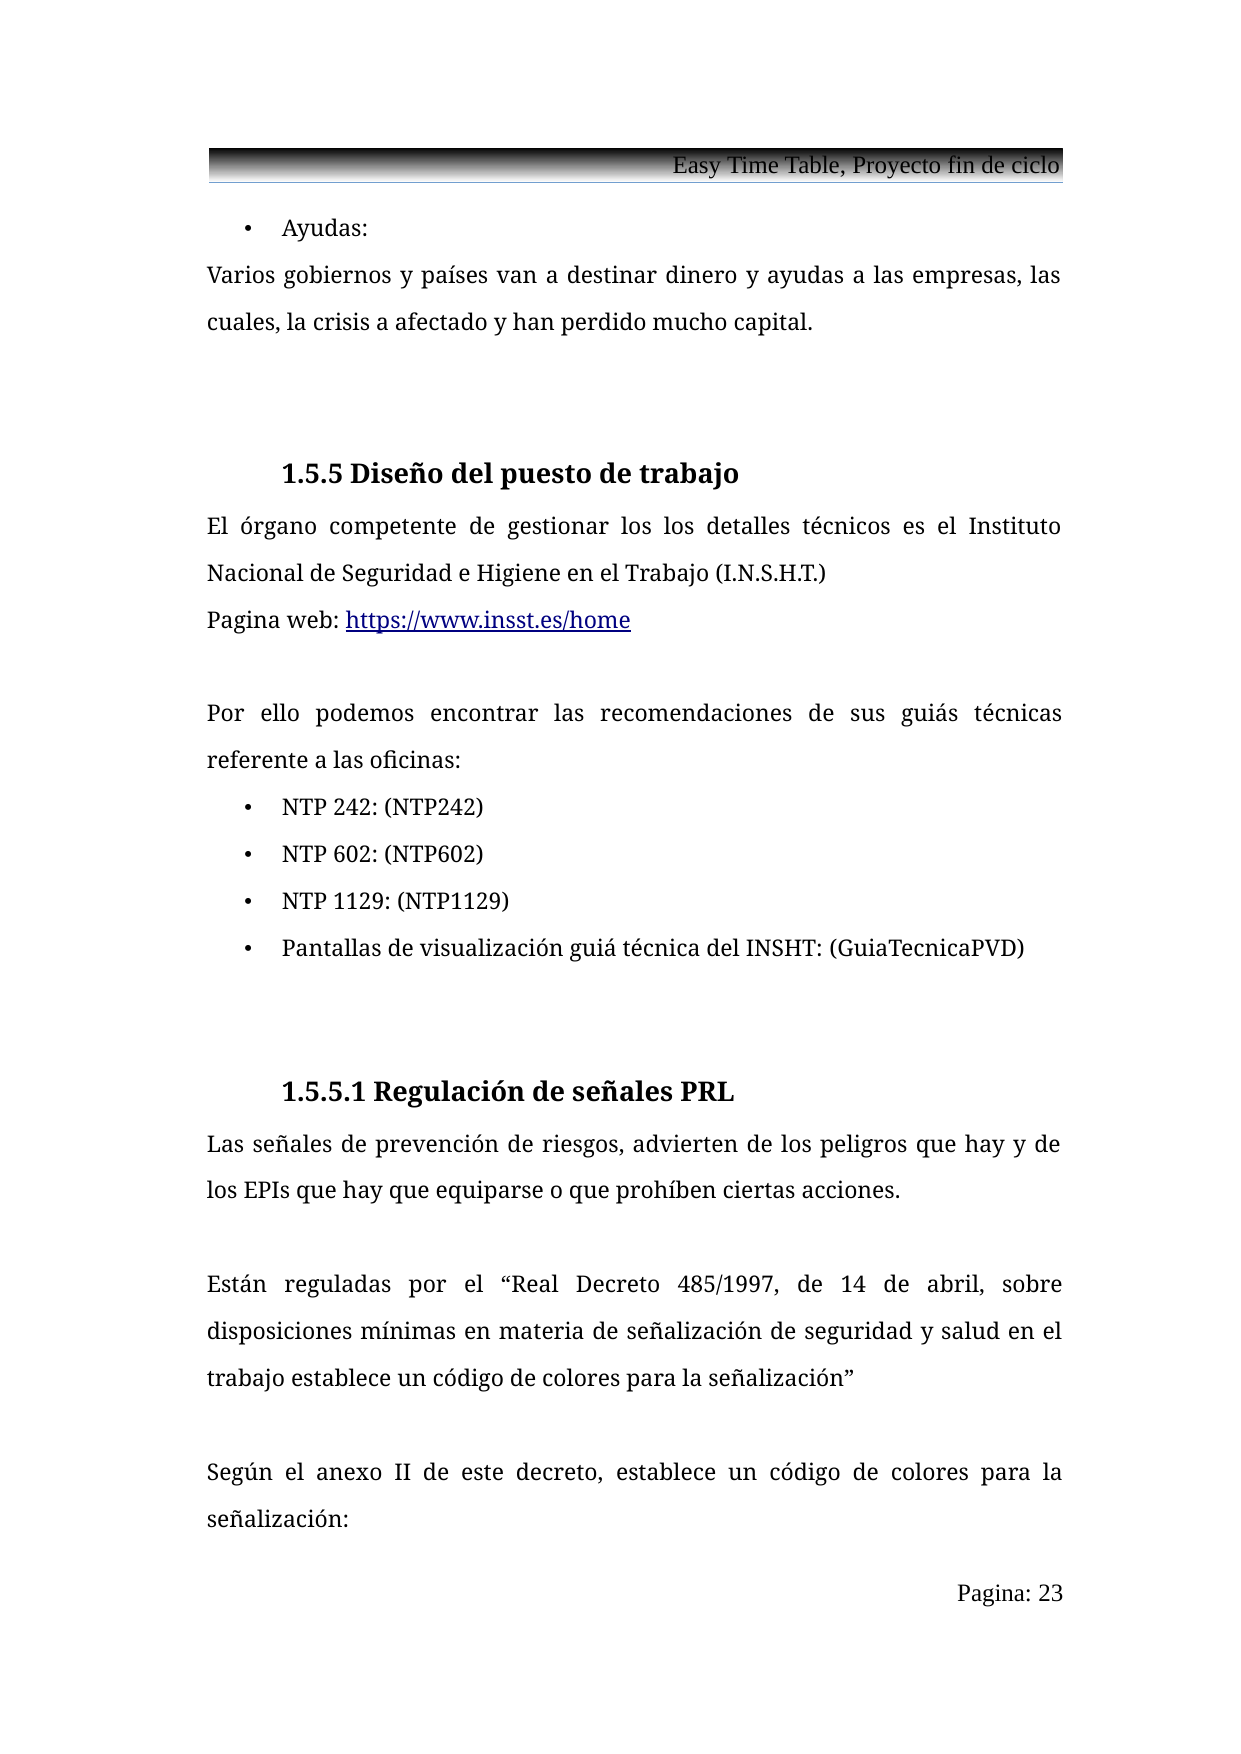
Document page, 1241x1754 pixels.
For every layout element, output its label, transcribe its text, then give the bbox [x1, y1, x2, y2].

text 1.5.5.1 Regulación de señales PRL [207, 1072, 1063, 1109]
list Pantallas de visualización guiá técnica del INSHT: (GuiaTecnicaPVD) [244, 932, 1063, 963]
list NTP 602: (NTP602) [244, 838, 1063, 869]
text Según el anexo II de este decreto, establece un código de colores para la señalización: [207, 1456, 1063, 1534]
text Están reguladas por el “Real Decreto 485/1997, de 14 de abril, sobre disposiciones mínimas en materia de señalización de seguridad y salud en el trabajo establece un código de colores para la señalización” [207, 1268, 1063, 1393]
text Por ello podemos encontrar las recomendaciones de sus guiás técnicas referente a las oficinas: [207, 697, 1063, 775]
list NTP 242: (NTP242) [244, 791, 1063, 822]
list Ayudas: [244, 212, 1063, 243]
text Pagina web: https://www.insst.es/home [207, 603, 1063, 635]
text 1.5.5 Diseño del puesto de trabajo [207, 454, 1063, 491]
text El órgano competente de gestionar los los detalles técnicos es el Instituto Nacional de Seguridad e Higiene en el Trabajo (I.N.S.H.T.) [207, 510, 1063, 588]
text Varios gobiernos y países van a destinar dinero y ayudas a las empresas, las cuales, la crisis a afectado y han perdido mucho capital. [207, 259, 1063, 337]
text Las señales de prevención de riesgos, advierten de los peligros que hay y de los EPIs que hay que equiparse o que prohíben ciertas acciones. [207, 1128, 1063, 1206]
list NTP 1129: (NTP1129) [244, 885, 1063, 916]
